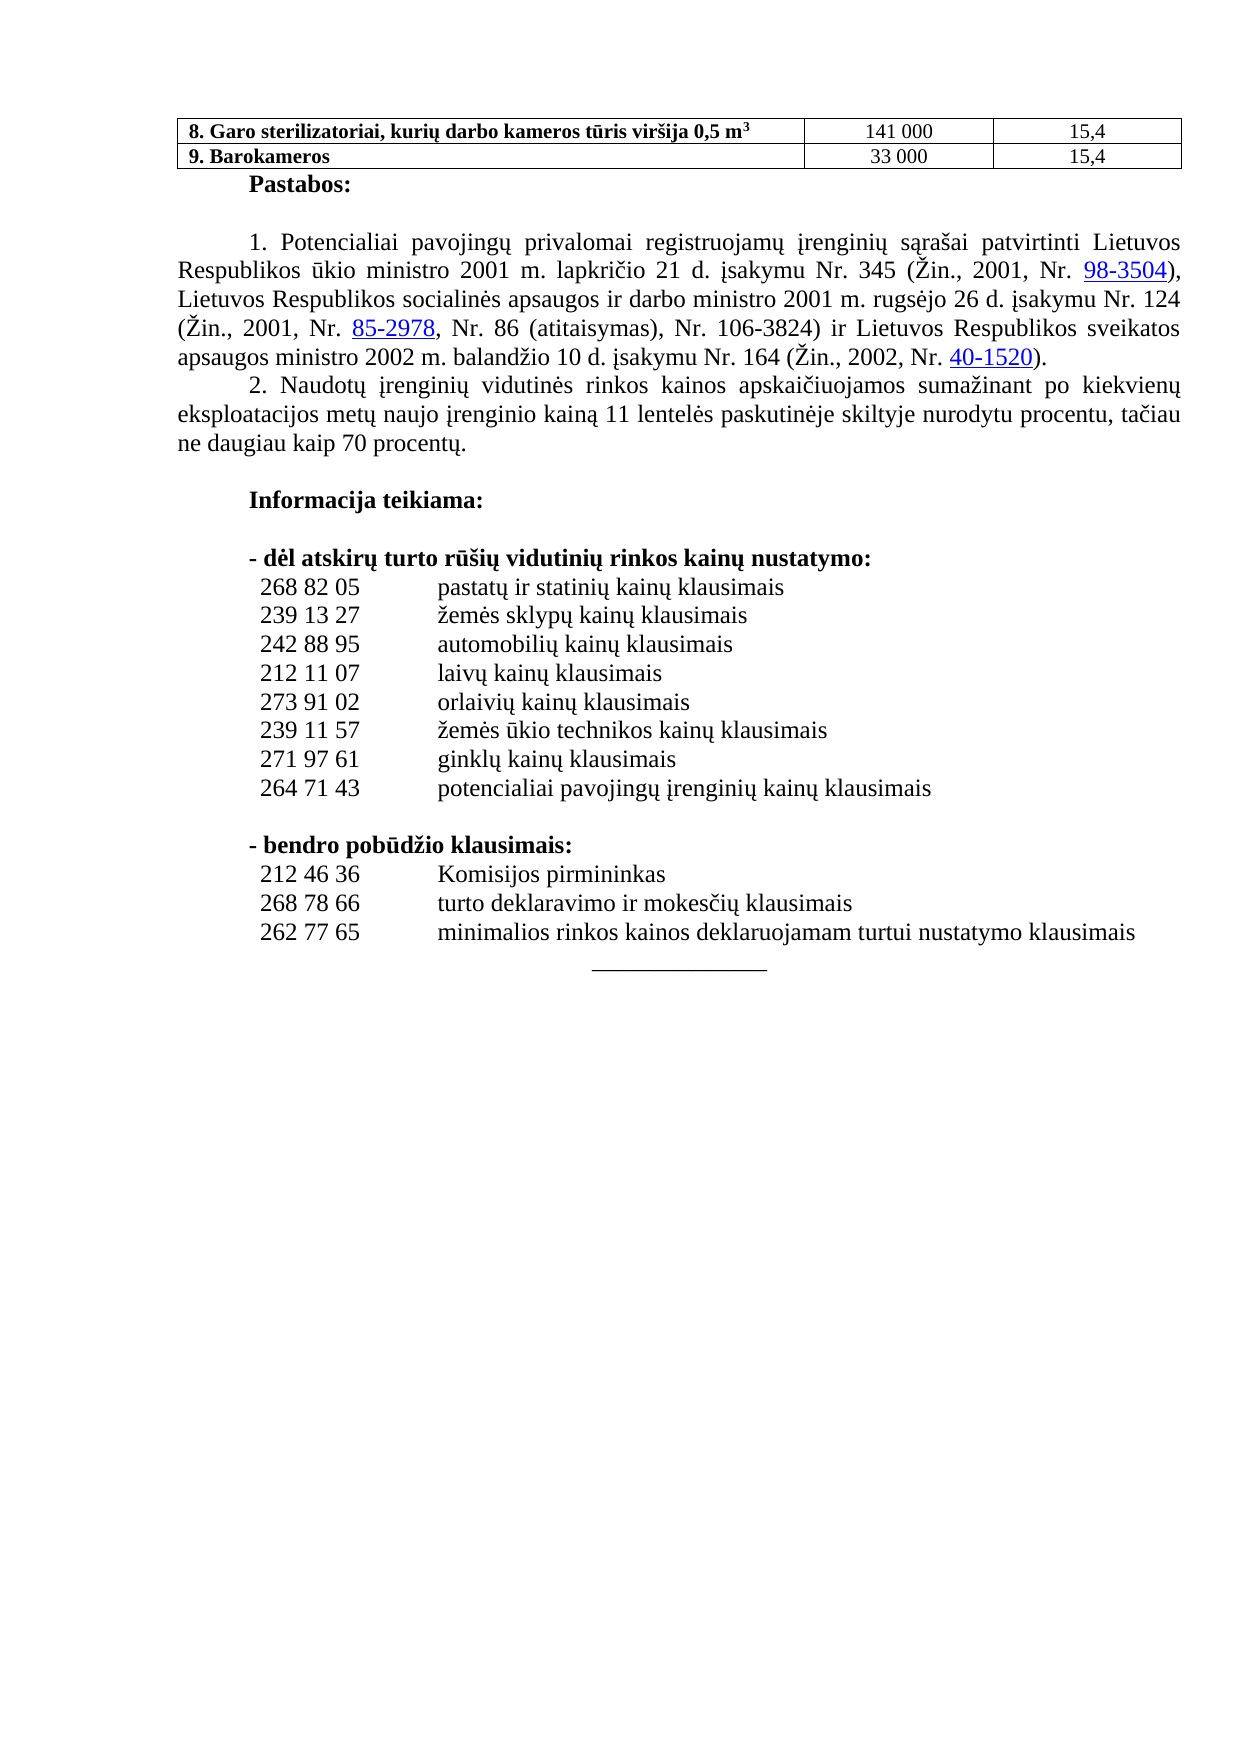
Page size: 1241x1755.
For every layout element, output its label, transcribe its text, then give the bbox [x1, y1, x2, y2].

text 1. Potencialiai pavojingų privalomai registruojamų įrenginių sąrašai patvirtinti Lietuvos Respublikos ūkio ministro 2001 m. lapkričio 21 d. įsakymu Nr. 345 (Žin., 2001, Nr. 98-3504), Lietuvos Respublikos socialinės apsaugos ir darbo ministro 2001 m. rugsėjo 26 d. įsakymu Nr. 124 (Žin., 2001, Nr. 85-2978, Nr. 86 (atitaisymas), Nr. 106-3824) ir Lietuvos Respublikos sveikatos apsaugos ministro 2002 m. balandžio 10 d. įsakymu Nr. 164 (Žin., 2002, Nr. 40-1520). [177, 227, 1181, 371]
text - dėl atskirų turto rūšių vidutinių rinkos kainų nustatymo: [177, 543, 1181, 572]
text Pastabos: [177, 169, 1181, 198]
text ______________ [177, 946, 1181, 974]
text - bendro pobūdžio klausimais: [177, 831, 1181, 859]
text Informacija teikiama: [177, 486, 1181, 514]
text 2. Naudotų įrenginių vidutinės rinkos kainos apskaičiuojamos sumažinant po kiekvienų eksploatacijos metų naujo įrenginio kainą 11 lentelės paskutinėje skiltyje nurodytu procentu, tačiau ne daugiau kaip 70 procentų. [177, 371, 1181, 457]
